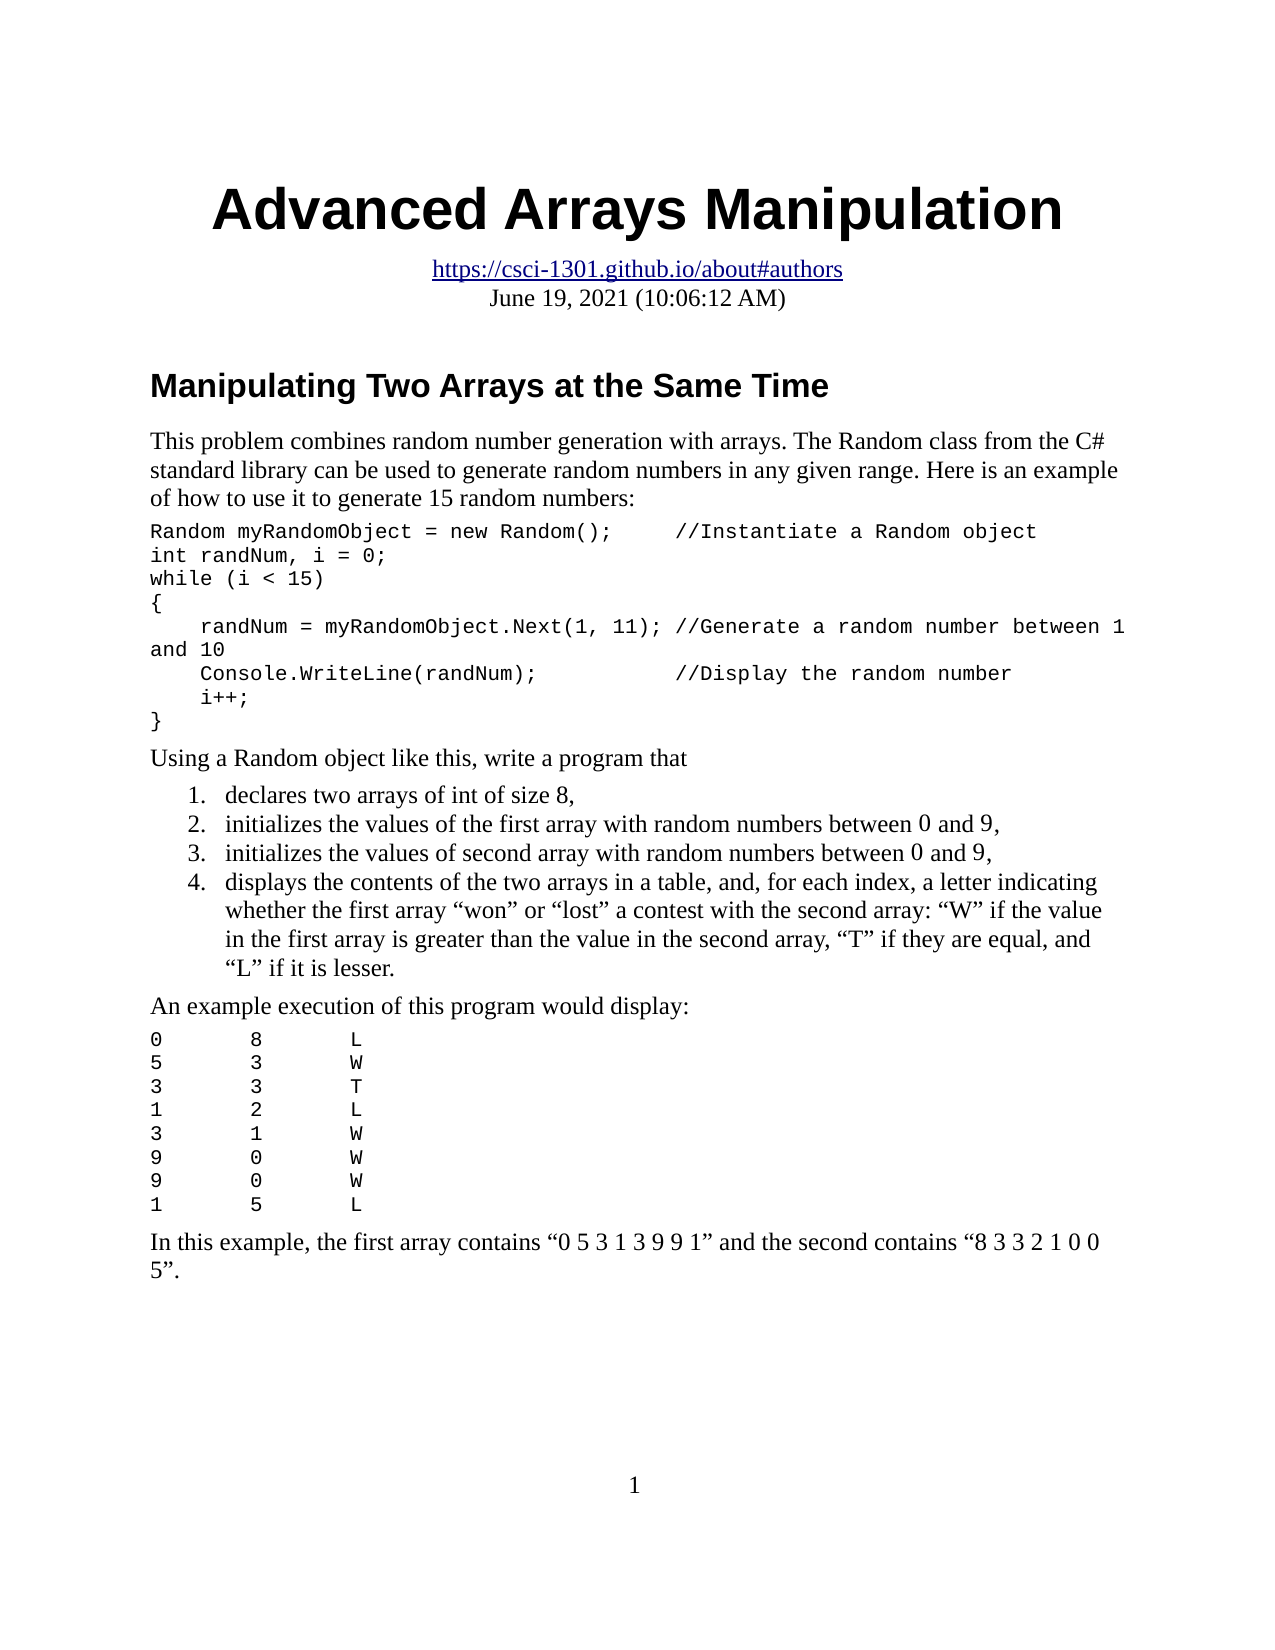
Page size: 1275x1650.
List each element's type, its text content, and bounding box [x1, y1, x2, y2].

text This problem combines random number generation with arrays. The Random class from the C# standard library can be used to generate random numbers in any given range. Here is an example of how to use it to generate 15 random numbers: [150, 426, 1125, 512]
list initializes the values of second array with random numbers between and , [187, 838, 1125, 867]
text 1 2 L [150, 1099, 1125, 1123]
title Advanced Arrays Manipulation [150, 175, 1125, 242]
text 0 8 L [150, 1028, 1125, 1052]
text 1 5 L [150, 1194, 1125, 1218]
text An example execution of this program would display: [150, 991, 1125, 1019]
text 3 3 T [150, 1076, 1125, 1099]
text i++; [150, 687, 1125, 710]
text Console.WriteLine(randNum); //Display the random number [150, 663, 1125, 687]
text 9 0 W [150, 1170, 1125, 1194]
text Random myRandomObject = new Random(); //Instantiate a Random object [150, 521, 1125, 545]
text while (i < 15) [150, 568, 1125, 592]
text June 19, 2021 (10:06:12 AM) [150, 283, 1125, 312]
text Using a Random object like this, write a program that [150, 743, 1125, 772]
text https://csci-1301.github.io/about#authors [150, 254, 1125, 283]
text In this example, the first array contains “0 5 3 1 3 9 9 1” and the second contains “8 3 3 2 1 0 0 5”. [150, 1227, 1125, 1284]
text { [150, 592, 1125, 616]
text 5 3 W [150, 1052, 1125, 1076]
text 9 0 W [150, 1147, 1125, 1170]
list initializes the values of the first array with random numbers between and , [187, 809, 1125, 838]
subtitle Manipulating Two Arrays at the Same Time [150, 366, 1125, 404]
text } [150, 710, 1125, 734]
text randNum = myRandomObject.Next(1, 11); //Generate a random number between 1 and 10 [150, 616, 1125, 663]
list displays the contents of the two arrays in a table, and, for each index, a letter indicating whether the first array “won” or “lost” a contest with the second array: “W” if the value in the first array is greater than the value in the second array, “T” if they are equal, and “L” if it is lesser. [187, 867, 1125, 982]
text int randNum, i = 0; [150, 545, 1125, 568]
list declares two arrays of int of size 8, [187, 781, 1125, 809]
text 3 1 W [150, 1123, 1125, 1147]
